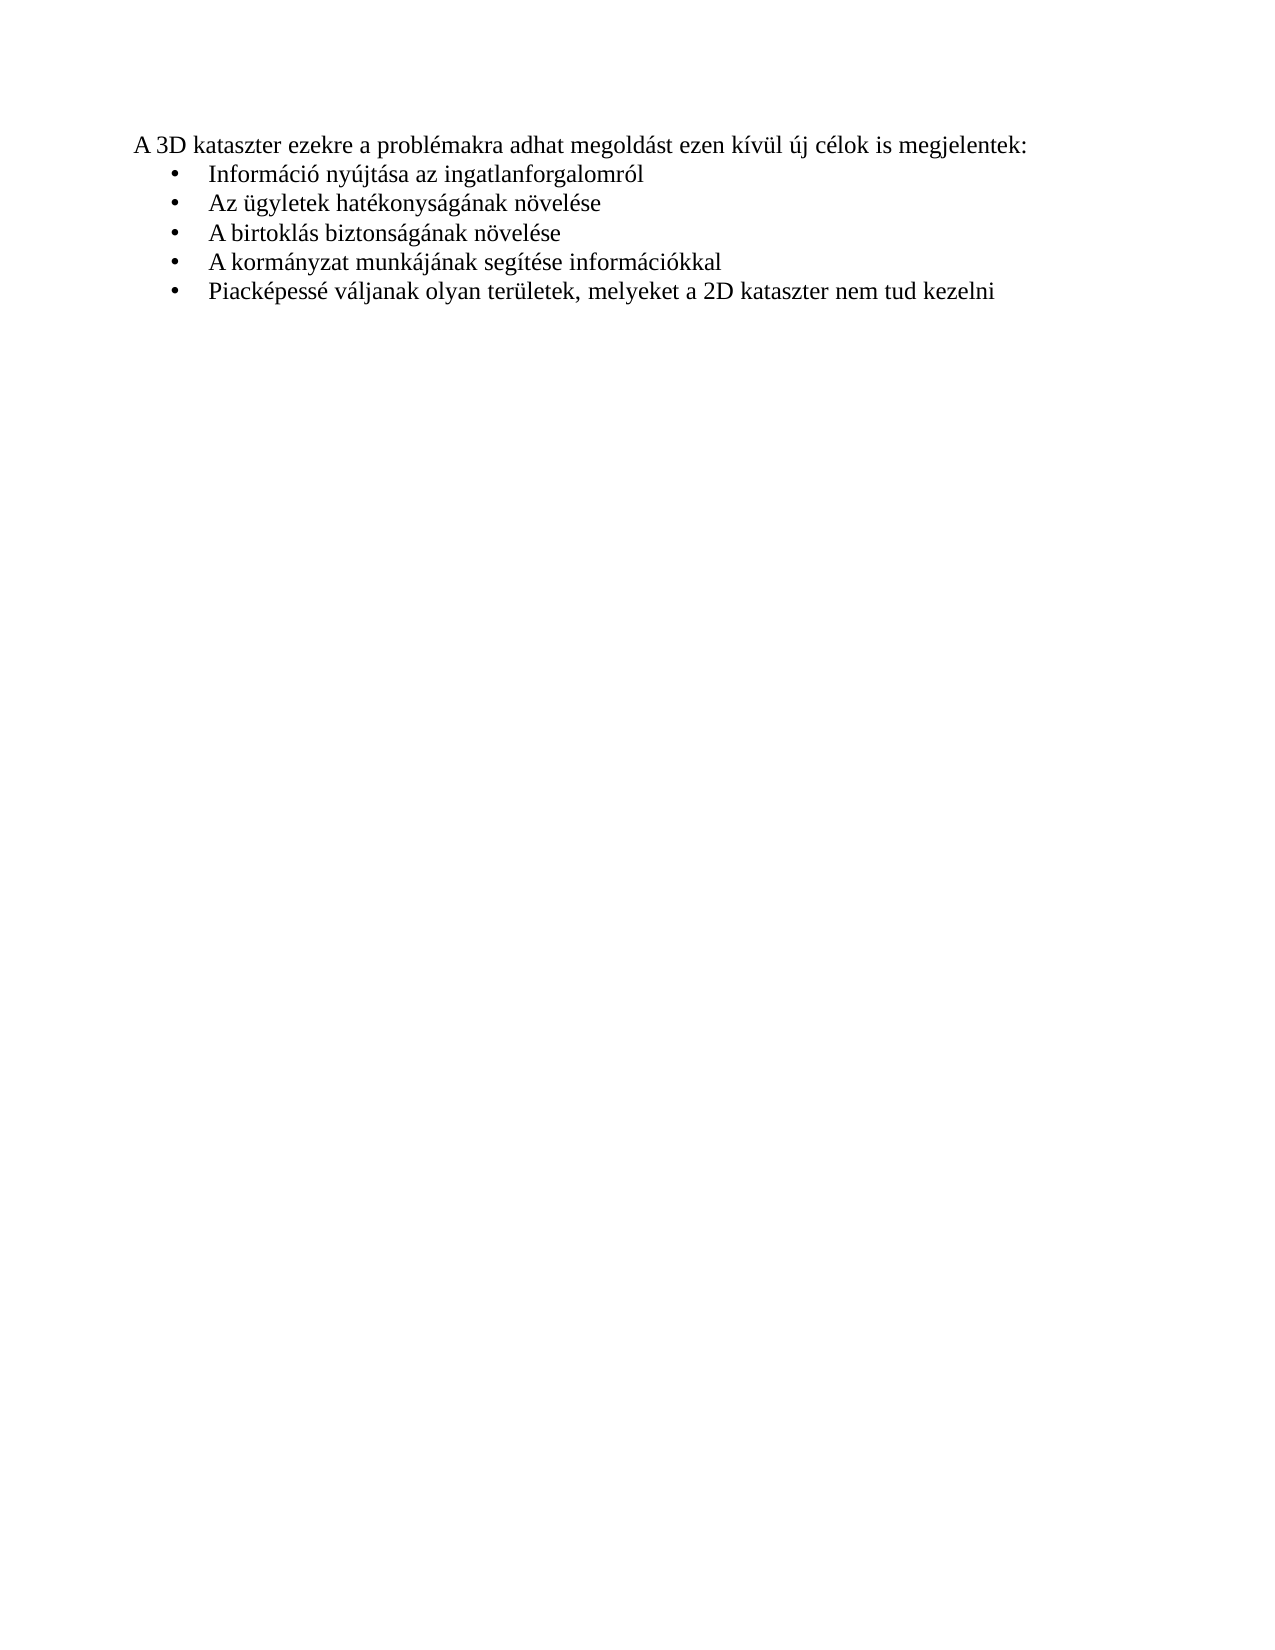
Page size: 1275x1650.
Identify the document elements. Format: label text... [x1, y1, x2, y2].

list Információ nyújtása az ingatlanforgalomról [171, 159, 1157, 188]
text A 3D kataszter ezekre a problémakra adhat megoldást ezen kívül új célok is megjelentek: [118, 130, 1157, 159]
list Piacképessé váljanak olyan területek, melyeket a 2D kataszter nem tud kezelni [171, 276, 1157, 304]
list Az ügyletek hatékonyságának növelése [171, 188, 1157, 217]
list A birtoklás biztonságának növelése [171, 217, 1157, 246]
list A kormányzat munkájának segítése információkkal [171, 246, 1157, 276]
